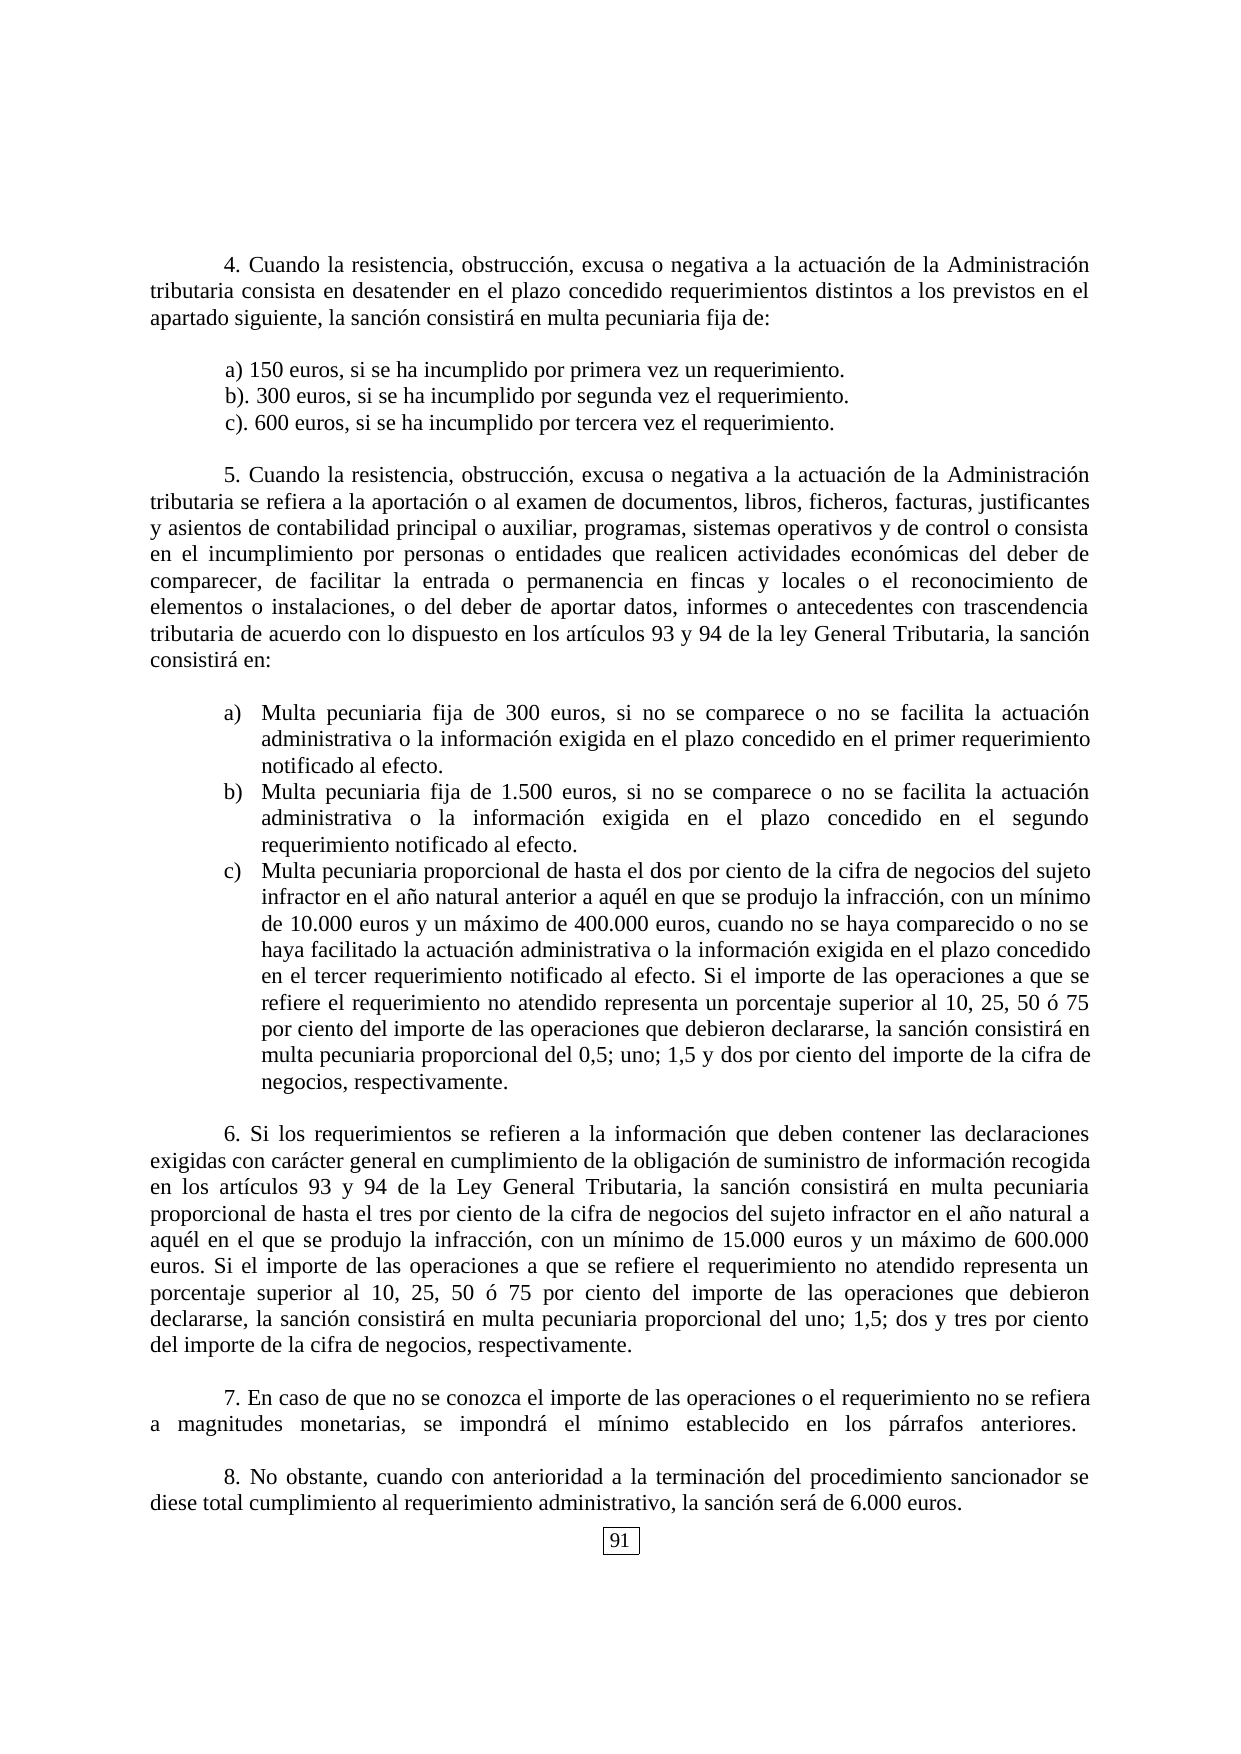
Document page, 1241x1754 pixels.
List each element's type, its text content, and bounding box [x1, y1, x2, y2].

list No obstante, cuando con anterioridad a la terminación del procedimiento sancionador se diese total cumplimiento al requerimiento administrativo, la sanción será de 6.000 euros. [150, 1463, 1091, 1516]
list Si los requerimientos se refieren a la información que deben contener las declaraciones exigidas con carácter general en cumplimiento de la obligación de suministro de información recogida en los artículos 93 y 94 de la Ley General Tributaria, la sanción consistirá en multa pecuniaria proporcional de hasta el tres por ciento de la cifra de negocios del sujeto infractor en el año natural a aquél en el que se produjo la infracción, con un mínimo de 15.000 euros y un máximo de 600.000 euros. Si el importe de las operaciones a que se refiere el requerimiento no atendido representa un porcentaje superior al 10, 25, 50 ó 75 por ciento del importe de las operaciones que debieron declararse, la sanción consistirá en multa pecuniaria proporcional del uno; 1,5; dos y tres por ciento del importe de la cifra de negocios, respectivamente. [150, 1121, 1091, 1358]
list 150 euros, si se ha incumplido por primera vez un requerimiento. [225, 356, 1107, 383]
list Cuando la resistencia, obstrucción, excusa o negativa a la actuación de la Administración tributaria se refiera a la aportación o al examen de documentos, libros, ficheros, facturas, justificantes y asientos de contabilidad principal o auxiliar, programas, sistemas operativos y de control o consista en el incumplimiento por personas o entidades que realicen actividades económicas del deber de comparecer, de facilitar la entrada o permanencia en fincas y locales o el reconocimiento de elementos o instalaciones, o del deber de aportar datos, informes o antecedentes con trascendencia tributaria de acuerdo con lo dispuesto en los artículos 93 y 94 de la ley General Tributaria, la sanción consistirá en: [150, 461, 1091, 672]
list Multa pecuniaria proporcional de hasta el dos por ciento de la cifra de negocios del sujeto infractor en el año natural anterior a aquél en que se produjo la infracción, con un mínimo de 10.000 euros y un máximo de 400.000 euros, cuando no se haya comparecido o no se haya facilitado la actuación administrativa o la información exigida en el plazo concedido en el tercer requerimiento notificado al efecto. Si el importe de las operaciones a que se refiere el requerimiento no atendido representa un porcentaje superior al 10, 25, 50 ó 75 por ciento del importe de las operaciones que debieron declararse, la sanción consistirá en multa pecuniaria proporcional del 0,5; uno; 1,5 y dos por ciento del importe de la cifra de negocios, respectivamente. [223, 857, 1091, 1094]
list En caso de que no se conozca el importe de las operaciones o el requerimiento no se refiera a magnitudes monetarias, se impondrá el mínimo establecido en los párrafos anteriores. [150, 1384, 1090, 1437]
list 300 euros, si se ha incumplido por segunda vez el requerimiento. [225, 383, 1107, 409]
list Cuando la resistencia, obstrucción, excusa o negativa a la actuación de la Administración tributaria consista en desatender en el plazo concedido requerimientos distintos a los previstos en el apartado siguiente, la sanción consistirá en multa pecuniaria fija de: [150, 251, 1091, 330]
list 600 euros, si se ha incumplido por tercera vez el requerimiento. [225, 409, 1107, 435]
list Multa pecuniaria fija de 300 euros, si no se comparece o no se facilita la actuación administrativa o la información exigida en el plazo concedido en el primer requerimiento notificado al efecto. [223, 699, 1091, 778]
list Multa pecuniaria fija de 1.500 euros, si no se comparece o no se facilita la actuación administrativa o la información exigida en el plazo concedido en el segundo requerimiento notificado al efecto. [223, 778, 1091, 857]
